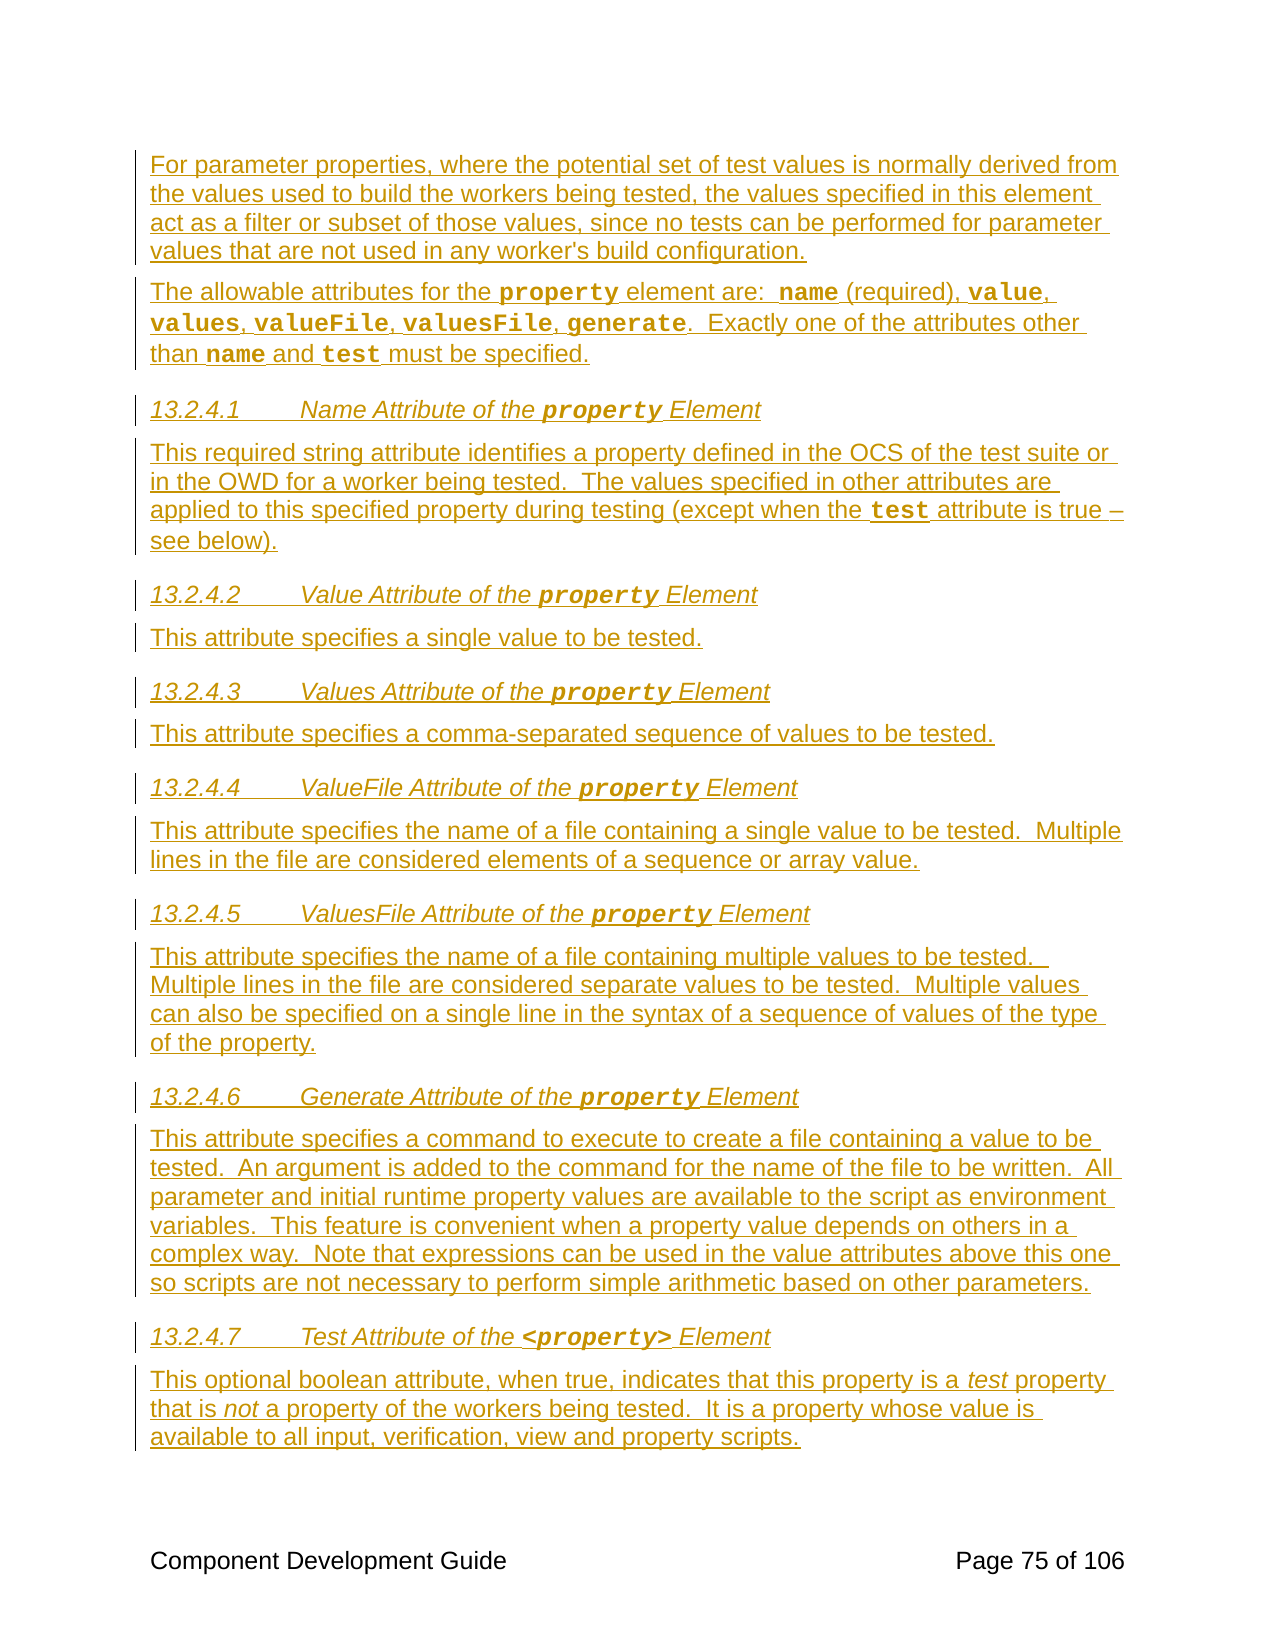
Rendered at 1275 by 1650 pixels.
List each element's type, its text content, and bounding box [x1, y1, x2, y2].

text This attribute specifies the name of a file containing multiple values to be tested. Multiple lines in the file are considered separate values to be tested. Multiple values can also be specified on a single line in the syntax of a sequence of values of the type of the property. [150, 942, 1125, 1057]
text For parameter properties, where the potential set of test values is normally derived from the values used to build the workers being tested, the values specified in this element act as a filter or subset of those values, since no tests can be performed for parameter values that are not used in any worker's build configuration. [150, 150, 1125, 265]
text This required string attribute identifies a property defined in the OCS of the test suite or in the OWD for a worker being tested. The values specified in other attributes are applied to this specified property during testing (except when the test attribute is true – see below). [150, 438, 1125, 555]
subtitle Test Attribute of the <property> Element [150, 1322, 1125, 1353]
subtitle Generate Attribute of the property Element [150, 1082, 1125, 1112]
subtitle ValueFile Attribute of the property Element [150, 773, 1125, 804]
text This attribute specifies the name of a file containing a single value to be tested. Multiple lines in the file are considered elements of a sequence or array value. [150, 816, 1125, 874]
text This optional boolean attribute, when true, indicates that this property is a test property that is not a property of the workers being tested. It is a property whose value is available to all input, verification, view and property scripts. [150, 1365, 1125, 1451]
subtitle Values Attribute of the property Element [150, 677, 1125, 707]
subtitle ValuesFile Attribute of the property Element [150, 899, 1125, 929]
subtitle Value Attribute of the property Element [150, 580, 1125, 611]
subtitle Name Attribute of the property Element [150, 395, 1125, 426]
text This attribute specifies a single value to be tested. [150, 623, 1125, 652]
text This attribute specifies a comma-separated sequence of values to be tested. [150, 719, 1125, 748]
text This attribute specifies a command to execute to create a file containing a value to be tested. An argument is added to the command for the name of the file to be written. All parameter and initial runtime property values are available to the script as environment variables. This feature is convenient when a property value depends on others in a complex way. Note that expressions can be used in the value attributes above this one so scripts are not necessary to perform simple arithmetic based on other parameters. [150, 1124, 1125, 1297]
text The allowable attributes for the property element are: name (required), value, values, valueFile, valuesFile, generate. Exactly one of the attributes other than name and test must be specified. [150, 277, 1125, 370]
